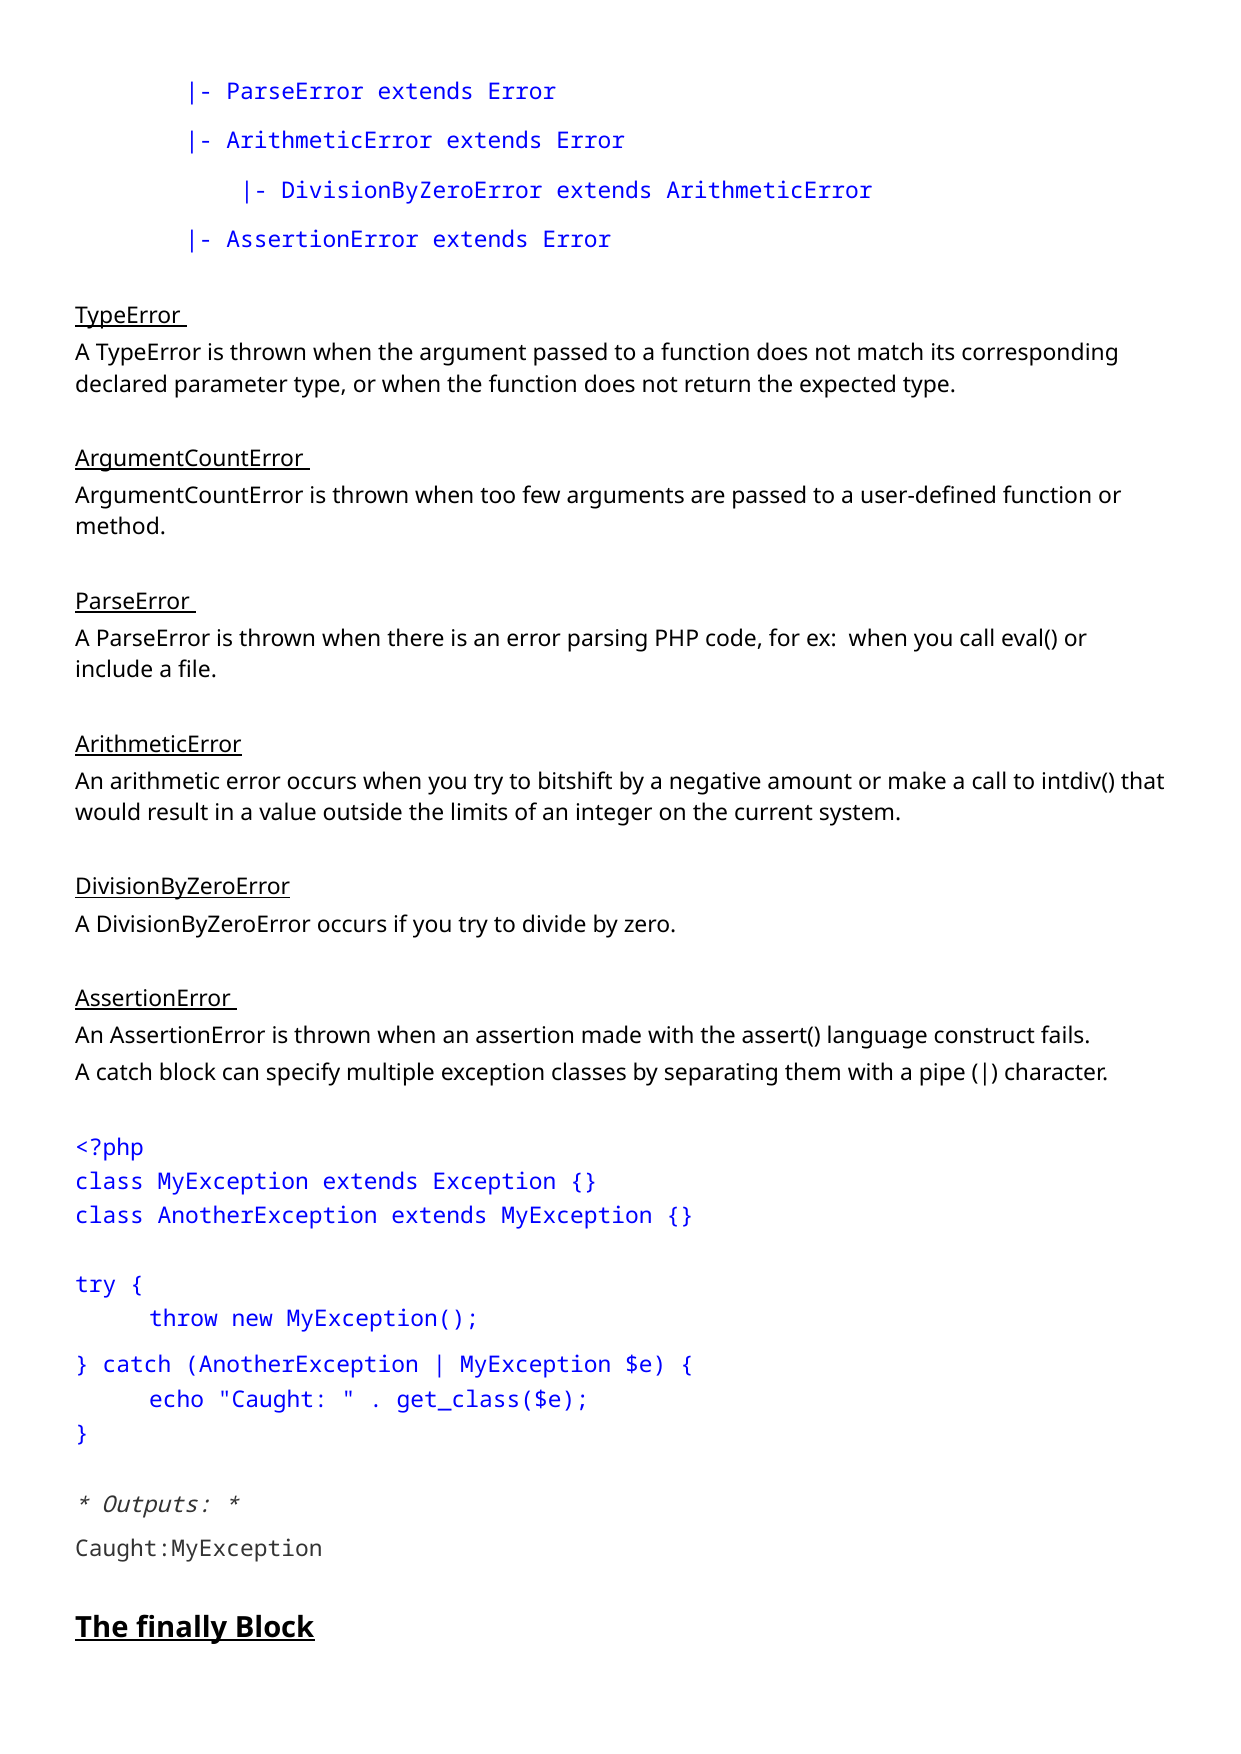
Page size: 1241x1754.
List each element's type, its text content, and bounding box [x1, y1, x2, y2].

text ArgumentCountError [75, 442, 1166, 473]
text ArithmeticError [75, 727, 1166, 759]
text <?php [75, 1131, 1166, 1162]
text A DivisionByZeroError occurs if you try to divide by zero. [75, 907, 1166, 939]
text A TypeError is thrown when the argument passed to a function does not match its corresponding declared parameter type, or when the function does not return the expected type. [75, 336, 1166, 399]
text AssertionError [75, 982, 1166, 1013]
text |- ParseError extends Error [75, 75, 1166, 106]
text echo "Caught: " . get_class($e); [75, 1382, 1166, 1414]
text Caught:MyException [75, 1531, 1166, 1563]
text A ParseError is thrown when there is an error parsing PHP code, for ex: when you call eval() or include a file. [75, 622, 1166, 684]
text } [75, 1417, 1166, 1448]
text class AnotherException extends MyException {} [75, 1199, 1166, 1230]
text ArgumentCountError is thrown when too few arguments are passed to a user-defined function or method. [75, 479, 1166, 542]
text An arithmetic error occurs when you try to bitshift by a negative amount or make a call to intdiv() that would result in a value outside the limits of an integer on the current system. [75, 765, 1166, 827]
text throw new MyException(); [75, 1302, 1166, 1333]
text class MyException extends Exception {} [75, 1165, 1166, 1196]
text |- ArithmeticError extends Error [75, 124, 1166, 156]
text The finally Block [75, 1606, 1166, 1646]
text ParseError [75, 585, 1166, 616]
text A catch block can specify multiple exception classes by separating them with a pipe (|) character. [75, 1056, 1166, 1087]
text TypeError [75, 299, 1183, 330]
text |- AssertionError extends Error [75, 223, 1166, 254]
text * Outputs: * [75, 1488, 1166, 1519]
text } catch (AnotherException | MyException $e) { [75, 1348, 1166, 1379]
text try { [75, 1268, 1166, 1299]
text An AssertionError is thrown when an assertion made with the assert() language construct fails. [75, 1019, 1166, 1050]
text |- DivisionByZeroError extends ArithmeticError [75, 173, 1166, 205]
text DivisionByZeroError [75, 870, 1166, 902]
